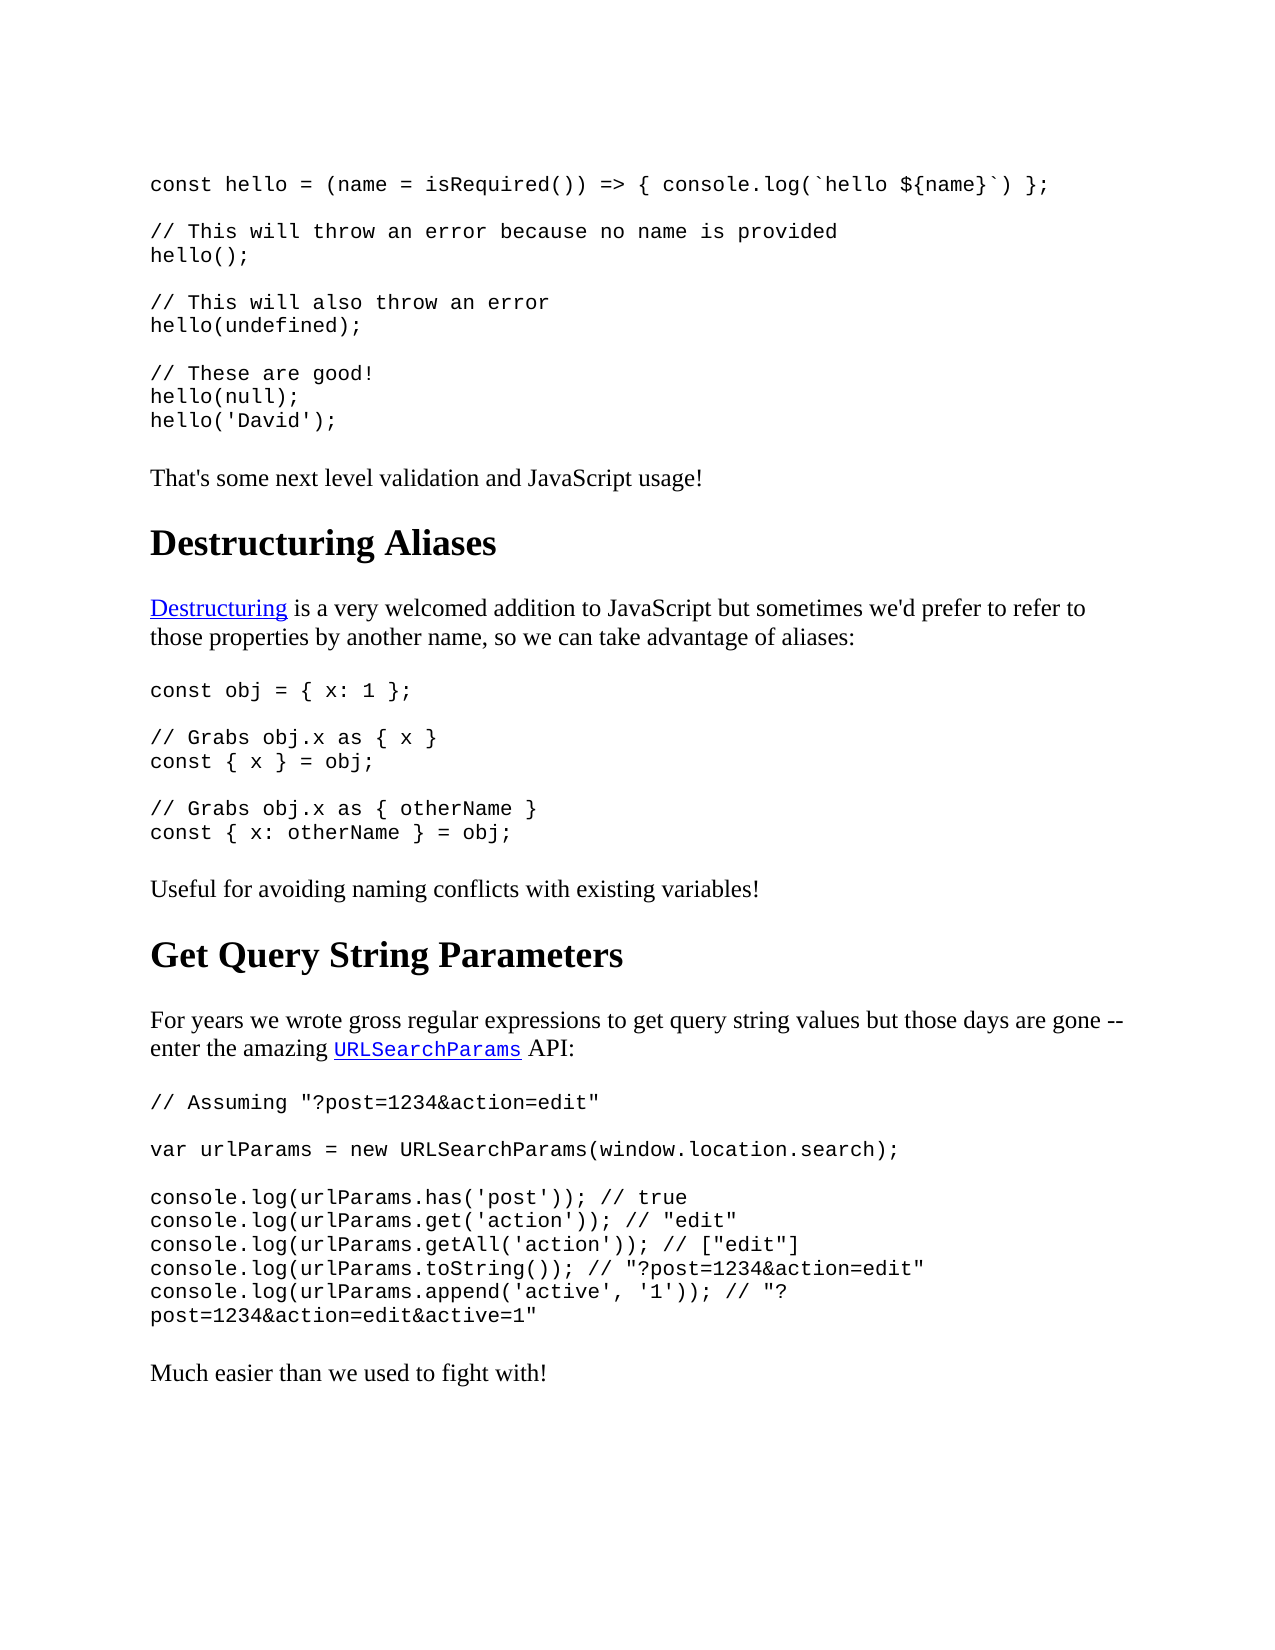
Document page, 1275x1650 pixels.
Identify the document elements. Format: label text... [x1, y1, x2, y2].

text console.log(urlParams.getAll('action')); // ["edit"] [150, 1234, 1125, 1258]
text // These are good! [150, 363, 1125, 386]
text Destructuring is a very welcomed addition to JavaScript but sometimes we'd prefer to refer to those properties by another name, so we can take advantage of aliases: [150, 593, 1125, 651]
text Much easier than we used to fight with! [150, 1358, 1125, 1387]
text For years we wrote gross regular expressions to get query string values but those days are gone -- enter the amazing URLSearchParams API: [150, 1005, 1125, 1063]
text // This will also throw an error [150, 292, 1125, 316]
text hello(); [150, 244, 1125, 268]
text Useful for avoiding naming conflicts with existing variables! [150, 874, 1125, 903]
text console.log(urlParams.append('active', '1')); // "?post=1234&action=edit&active=1" [150, 1281, 1125, 1329]
text hello(null); [150, 386, 1125, 410]
text hello('David'); [150, 410, 1125, 434]
text console.log(urlParams.toString()); // "?post=1234&action=edit" [150, 1258, 1125, 1281]
text const { x } = obj; [150, 751, 1125, 774]
text // Assuming "?post=1234&action=edit" [150, 1092, 1125, 1116]
text console.log(urlParams.get('action')); // "edit" [150, 1210, 1125, 1234]
text hello(undefined); [150, 316, 1125, 339]
text const obj = { x: 1 }; [150, 680, 1125, 703]
text That's some next level validation and JavaScript usage! [150, 463, 1125, 492]
text // Grabs obj.x as { x } [150, 727, 1125, 751]
text console.log(urlParams.has('post')); // true [150, 1187, 1125, 1210]
text const { x: otherName } = obj; [150, 822, 1125, 845]
subtitle Destructuring Aliases [150, 521, 1125, 564]
text var urlParams = new URLSearchParams(window.location.search); [150, 1139, 1125, 1163]
text // Grabs obj.x as { otherName } [150, 798, 1125, 822]
text // This will throw an error because no name is provided [150, 221, 1125, 244]
subtitle Get Query String Parameters [150, 932, 1125, 976]
text const hello = (name = isRequired()) => { console.log(`hello ${name}`) }; [150, 174, 1125, 197]
